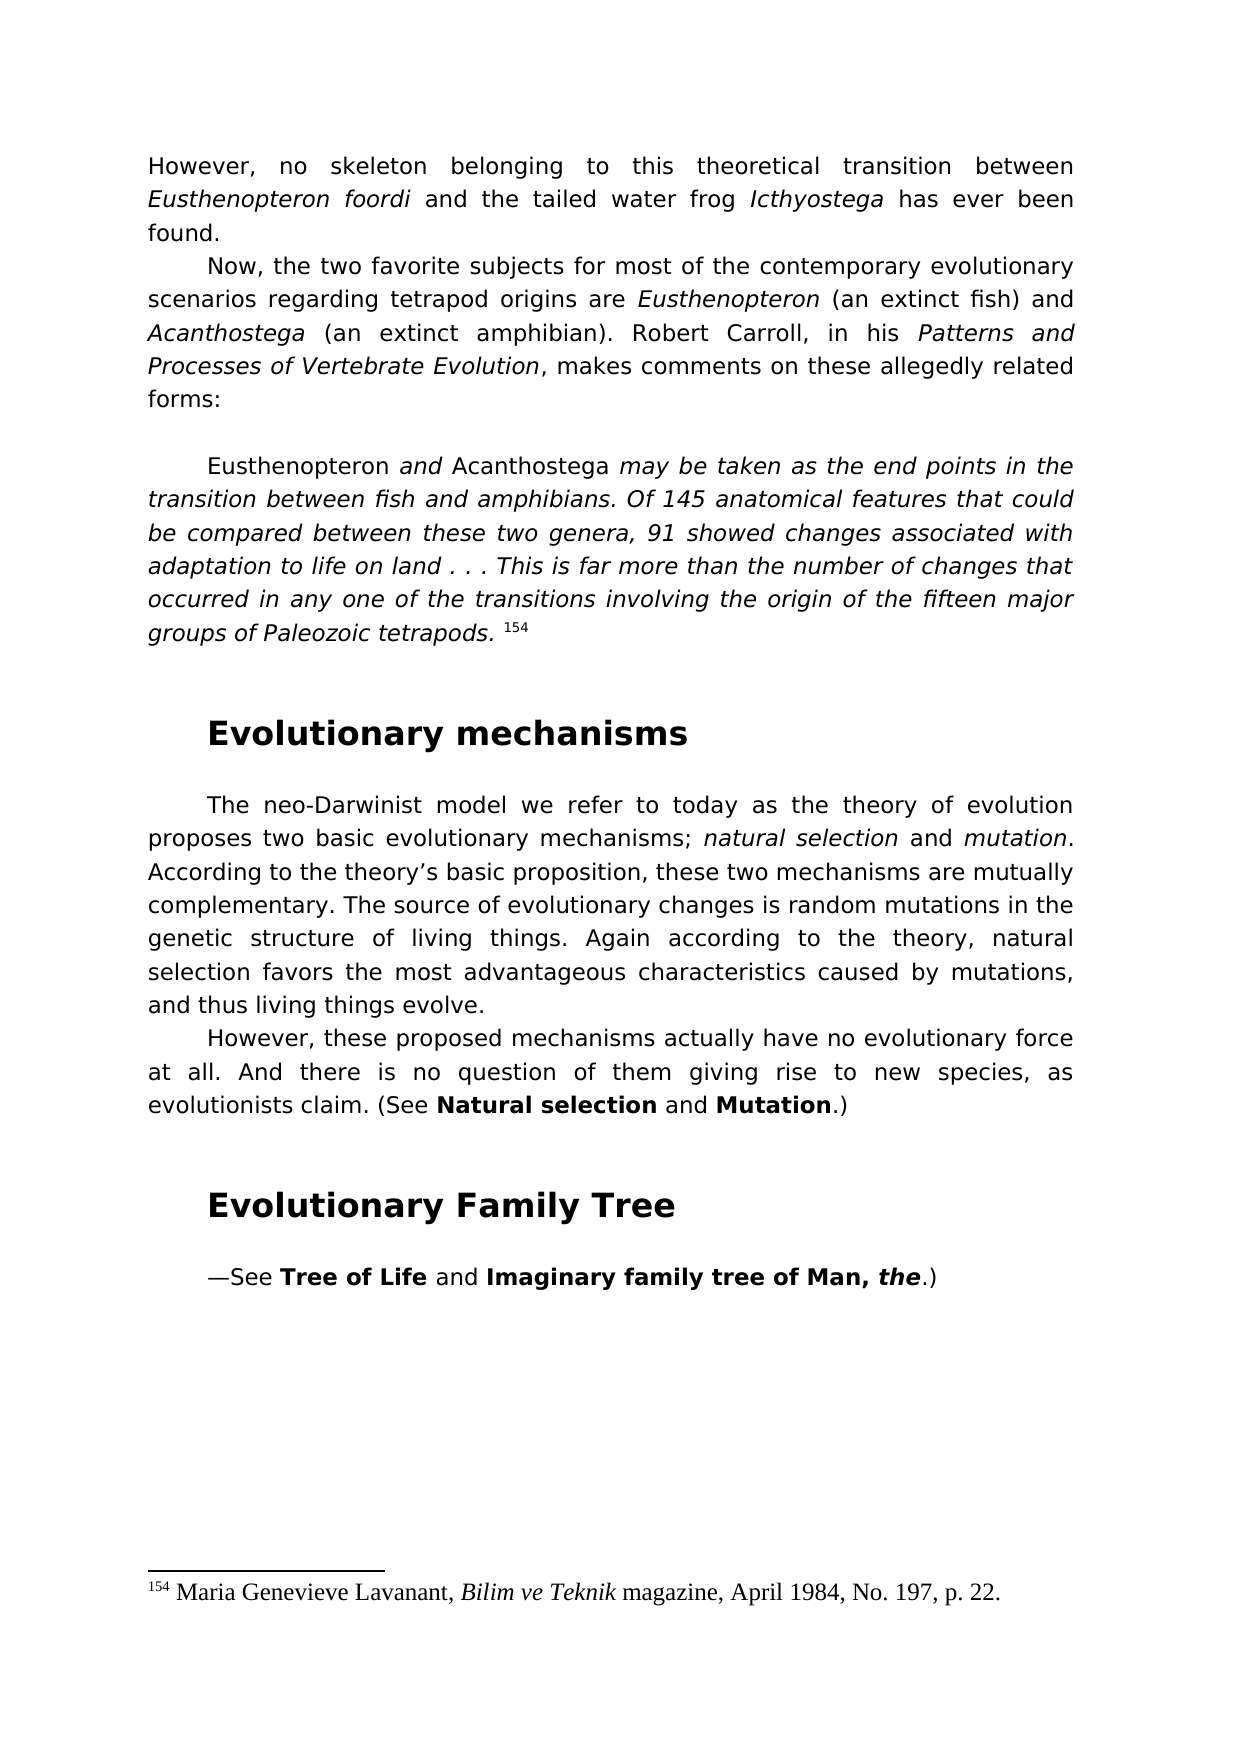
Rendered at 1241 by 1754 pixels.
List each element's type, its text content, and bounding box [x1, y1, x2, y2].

text —See Tree of Life and Imaginary family tree of Man, the.) [148, 1259, 1075, 1292]
text Eusthenopteron and Acanthostega may be taken as the end points in the transition between fish and amphibians. Of 145 anatomical features that could be compared between these two genera, 91 showed changes associated with adaptation to life on land . . . This is far more than the number of changes that occurred in any one of the transitions involving the origin of the fifteen major groups of Paleozoic tetrapods. [148, 448, 1075, 648]
text Evolutionary mechanisms [148, 714, 1075, 753]
text Now, the two favorite subjects for most of the contemporary evolutionary scenarios regarding tetrapod origins are Eusthenopteron (an extinct fish) and Acanthostega (an extinct amphibian). Robert Carroll, in his Patterns and Processes of Vertebrate Evolution, makes comments on these allegedly related forms: [148, 248, 1075, 414]
text However, no skeleton belonging to this theoretical transition between Eusthenopteron foordi and the tailed water frog Icthyostega has ever been found. [148, 148, 1075, 248]
text Maria Genevieve Lavanant, Bilim ve Teknik magazine, April 1984, No. 197, p. 22. [148, 1577, 1092, 1606]
text The neo-Darwinist model we refer to today as the theory of evolution proposes two basic evolutionary mechanisms; natural selection and mutation. According to the theory’s basic proposition, these two mechanisms are mutually complementary. The source of evolutionary changes is random mutations in the genetic structure of living things. Again according to the theory, natural selection favors the most advantageous characteristics caused by mutations, and thus living things evolve. [148, 787, 1075, 1020]
text Evolutionary Family Tree [148, 1187, 1075, 1225]
text However, these proposed mechanisms actually have no evolutionary force at all. And there is no question of them giving rise to new species, as evolutionists claim. (See Natural selection and Mutation.) [148, 1020, 1075, 1120]
